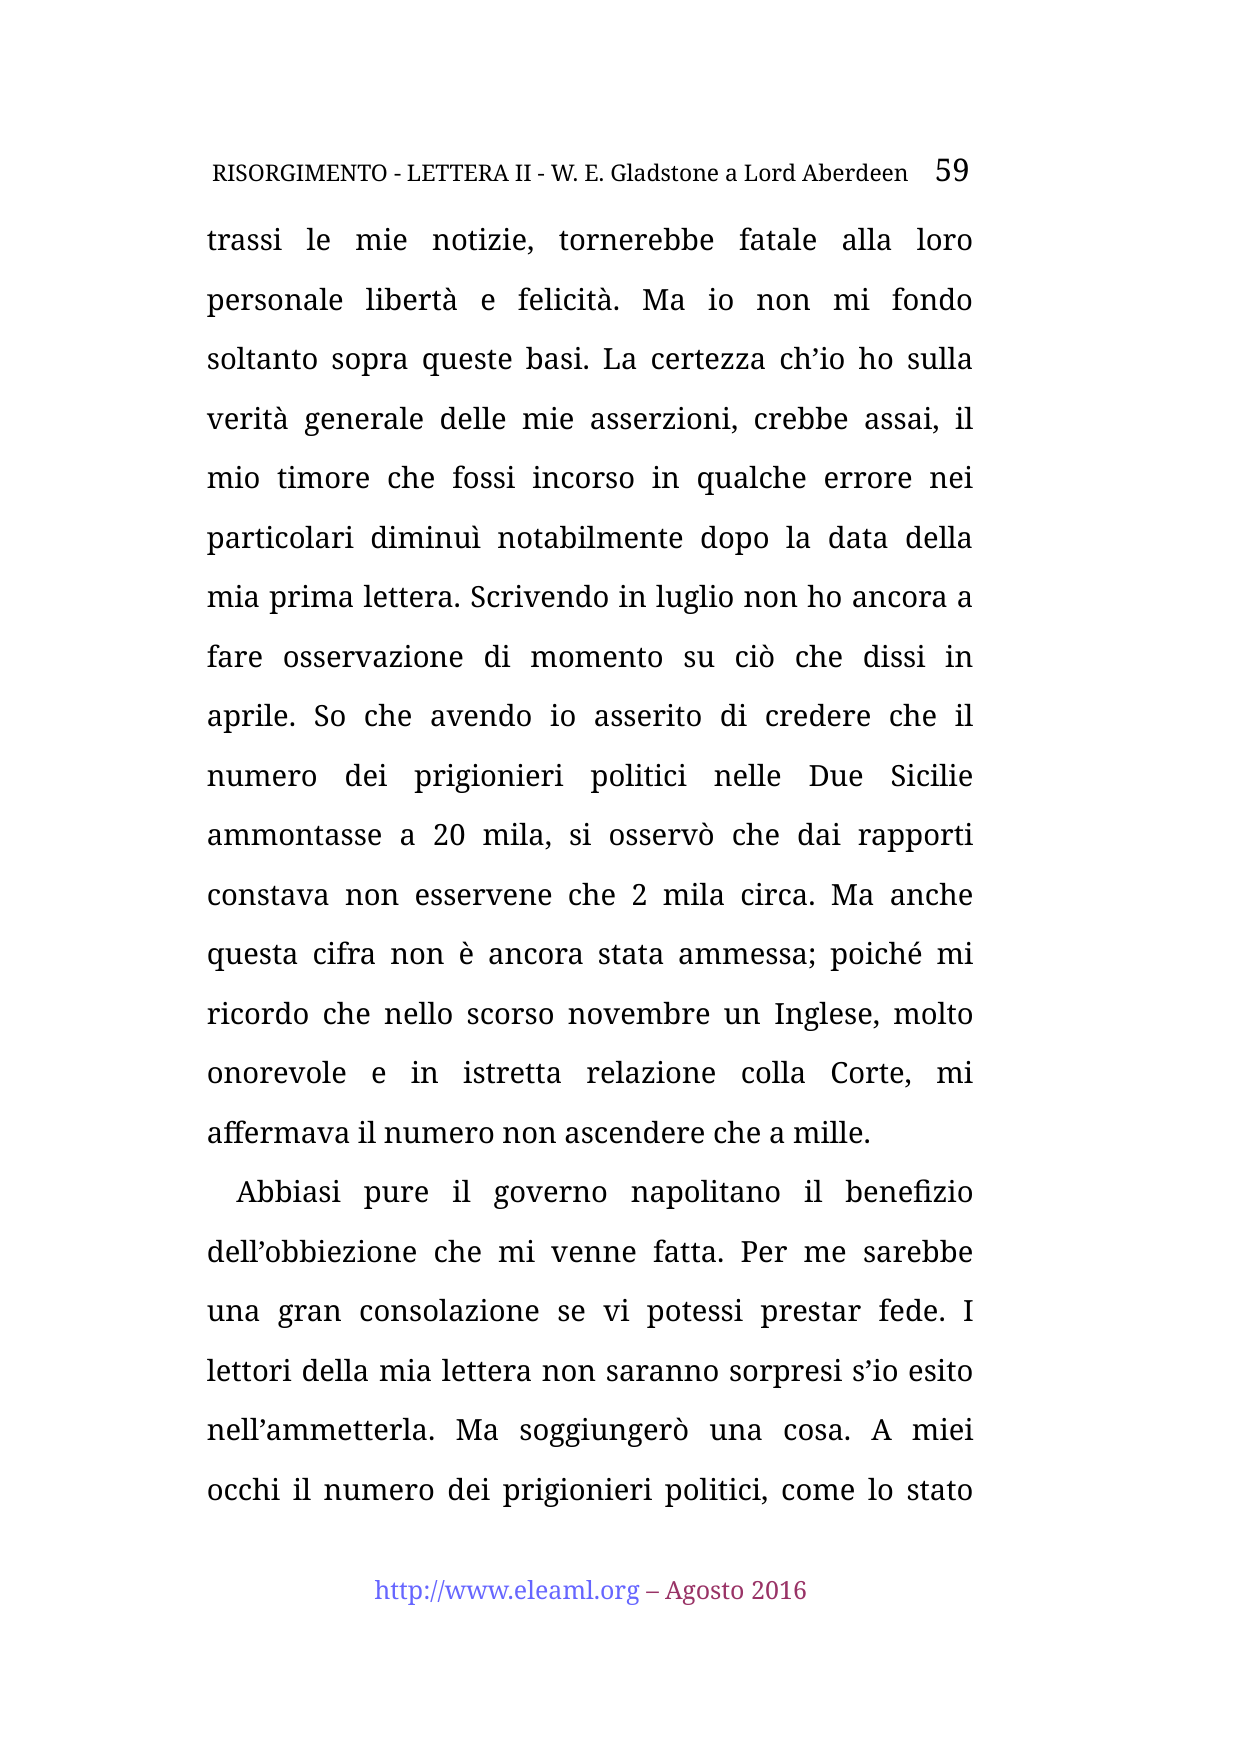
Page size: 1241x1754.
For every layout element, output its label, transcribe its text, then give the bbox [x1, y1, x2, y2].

text trassi le mie notizie, tornerebbe fatale alla loro personale libertà e felicità. Ma io non mi fondo soltanto sopra queste basi. La certezza ch’io ho sulla verità generale delle mie asserzioni, crebbe assai, il mio timore che fossi incorso in qualche errore nei particolari diminuì notabilmente dopo la data della mia prima lettera. Scrivendo in luglio non ho ancora a fare osservazione di momento su ciò che dissi in aprile. So che avendo io asserito di credere che il numero dei prigionieri politici nelle Due Sicilie ammontasse a 20 mila, si osservò che dai rapporti constava non esservene che 2 mila circa. Ma anche questa cifra non è ancora stata ammessa; poiché mi ricordo che nello scorso novembre un Inglese, molto onorevole e in istretta relazione colla Corte, mi affermava il numero non ascendere che a mille. [207, 220, 974, 1152]
text Abbiasi pure il governo napolitano il benefizio dell’obbiezione che mi venne fatta. Per me sarebbe una gran consolazione se vi potessi prestar fede. I lettori della mia lettera non saranno sorpresi s’io esito nell’ammetterla. Ma soggiungerò una cosa. A miei occhi il numero dei prigionieri politici, come lo stato [207, 1171, 974, 1508]
